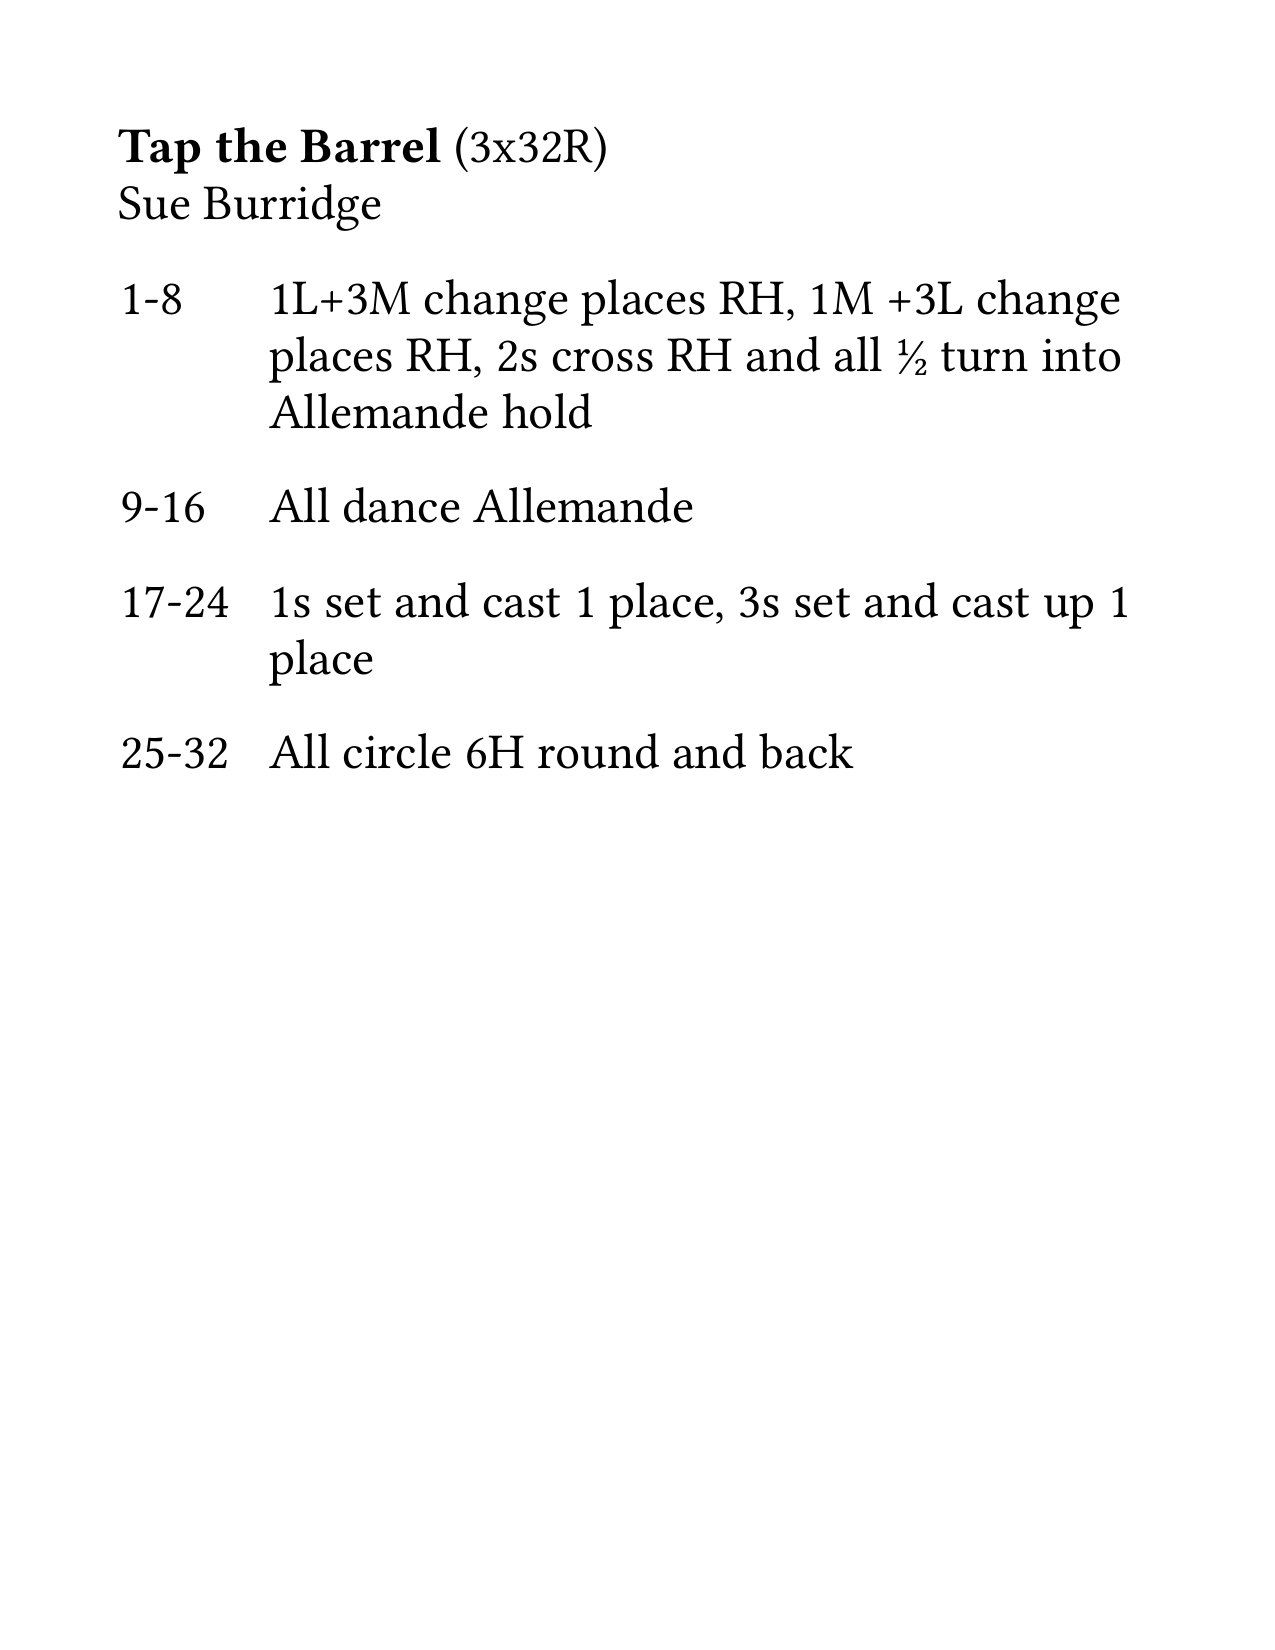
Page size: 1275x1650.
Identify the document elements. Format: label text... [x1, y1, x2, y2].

text 17-24 1s set and cast 1 place, 3s set and cast up 1 place [120, 572, 1157, 686]
text 9-16 All dance Allemande [120, 478, 1157, 535]
text 1-8 1L+3M change places RH, 1M +3L change places RH, 2s cross RH and all ½ turn into Allemande hold [120, 269, 1157, 441]
text Tap the Barrel (3x32R) Sue Burridge [118, 118, 1157, 232]
text 25-32 All circle 6H round and back [120, 724, 1157, 781]
